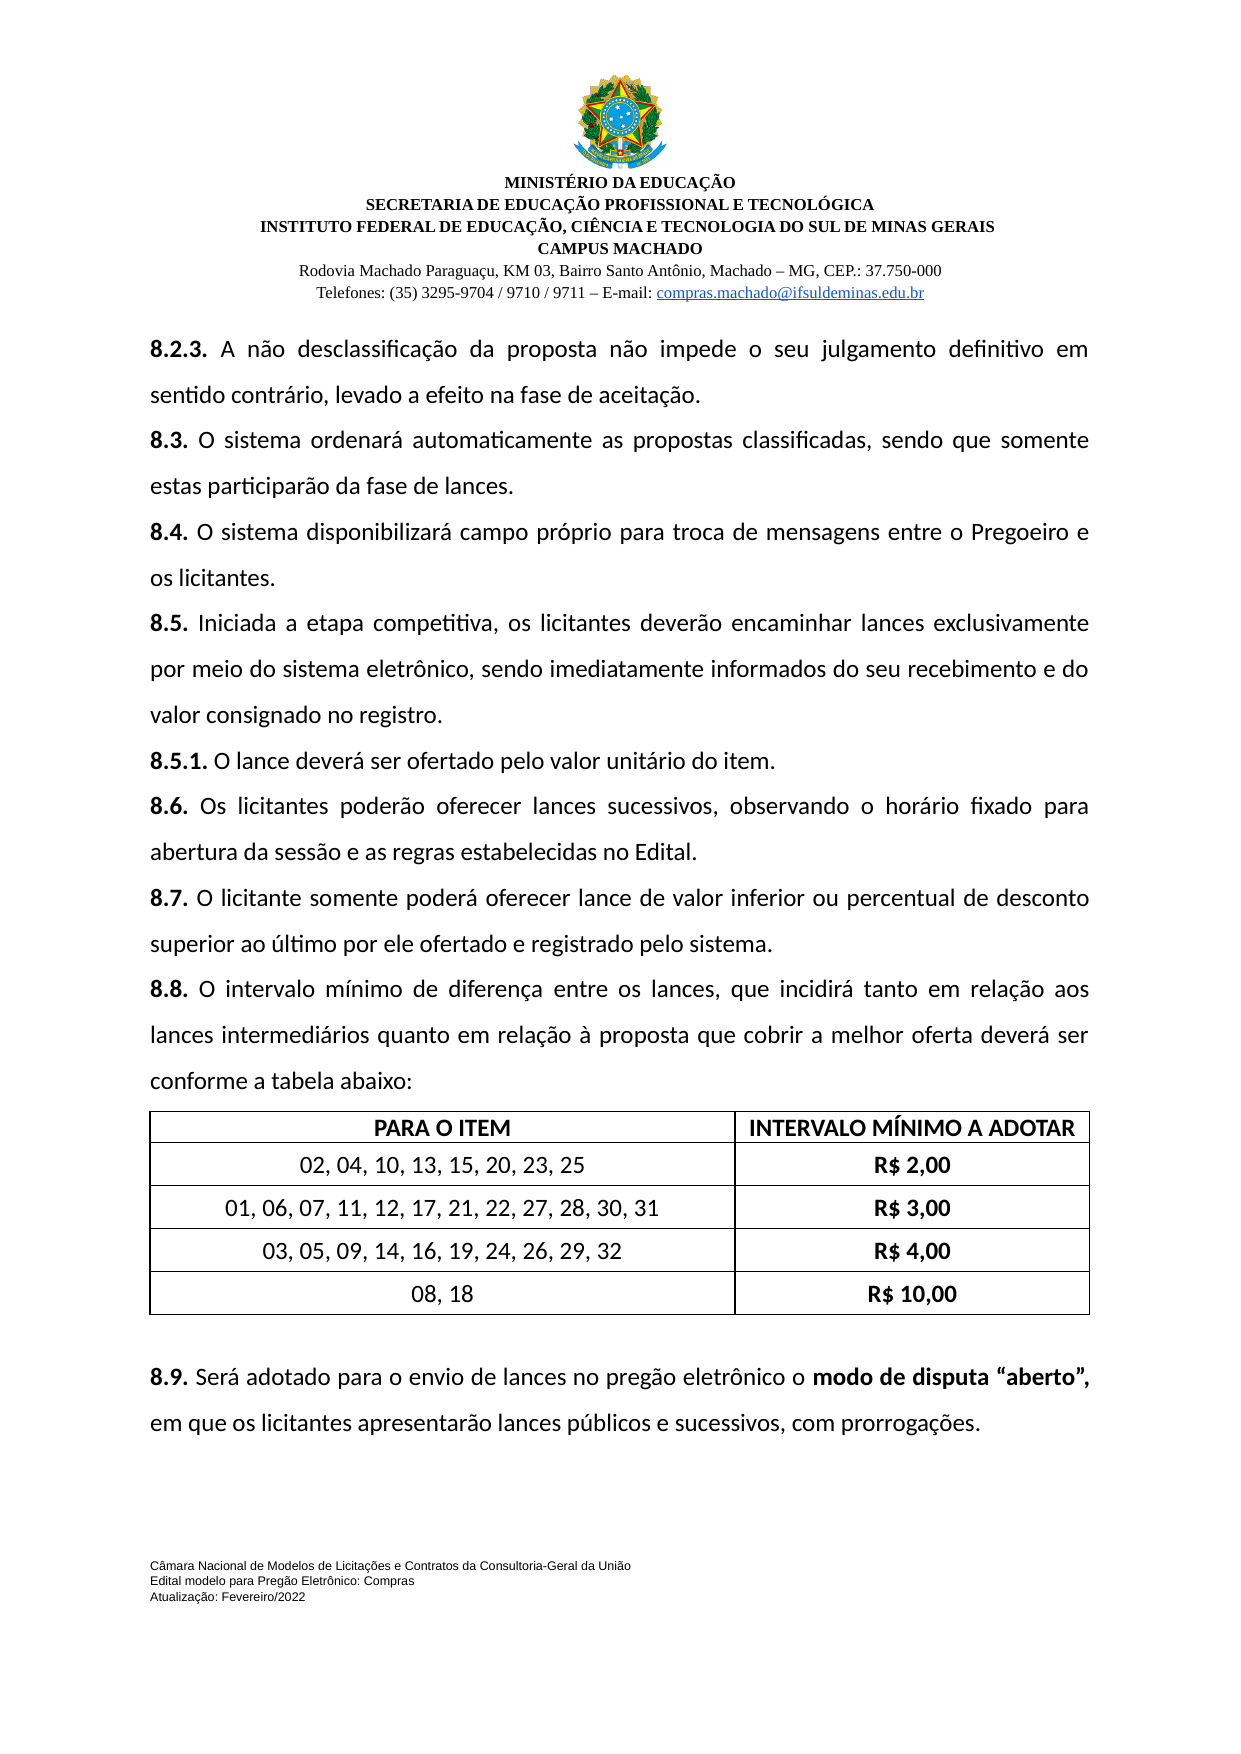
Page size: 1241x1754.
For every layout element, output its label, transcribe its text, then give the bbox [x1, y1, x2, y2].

text 8.4. O sistema disponibilizará campo próprio para troca de mensagens entre o Pregoeiro e os licitantes. [150, 516, 1090, 592]
text 8.3. O sistema ordenará automaticamente as propostas classificadas, sendo que somente estas participarão da fase de lances. [150, 425, 1090, 501]
table_cell R$ 10,00 [736, 1272, 1089, 1314]
text 8.2.3. A não desclassificação da proposta não impede o seu julgamento definitivo em sentido contrário, levado a efeito na fase de aceitação. [150, 333, 1090, 409]
text 8.5.1. O lance deverá ser ofertado pelo valor unitário do item. [150, 745, 1090, 775]
text 8.9. Será adotado para o envio de lances no pregão eletrônico o modo de disputa “aberto”, em que os licitantes apresentarão lances públicos e sucessivos, com prorrogações. [150, 1361, 1090, 1437]
text 8.5. Iniciada a etapa competitiva, os licitantes deverão encaminhar lances exclusivamente por meio do sistema eletrônico, sendo imediatamente informados do seu recebimento e do valor consignado no registro. [150, 608, 1090, 729]
table_cell 08, 18 [151, 1272, 734, 1314]
table_cell 02, 04, 10, 13, 15, 20, 23, 25 [151, 1143, 734, 1185]
table_header INTERVALO MÍNIMO A ADOTAR [736, 1112, 1089, 1142]
text 8.6. Os licitantes poderão oferecer lances sucessivos, observando o horário fixado para abertura da sessão e as regras estabelecidas no Edital. [150, 791, 1090, 867]
table_header PARA O ITEM [151, 1112, 734, 1142]
picture [613, 164, 628, 169]
table_cell R$ 4,00 [736, 1229, 1089, 1271]
table_cell 03, 05, 09, 14, 16, 19, 24, 26, 29, 32 [151, 1229, 734, 1271]
picture [639, 150, 650, 156]
text 8.8. O intervalo mínimo de diferença entre os lances, que incidirá tanto em relação aos lances intermediários quanto em relação à proposta que cobrir a melhor oferta deverá ser conforme a tabela abaixo: [150, 973, 1090, 1095]
text 8.7. O licitante somente poderá oferecer lance de valor inferior ou percentual de desconto superior ao último por ele ofertado e registrado pelo sistema. [150, 882, 1090, 958]
table_cell R$ 3,00 [736, 1186, 1089, 1228]
picture [573, 75, 667, 169]
table_cell R$ 2,00 [736, 1143, 1089, 1185]
table_cell 01, 06, 07, 11, 12, 17, 21, 22, 27, 28, 30, 31 [151, 1186, 734, 1228]
